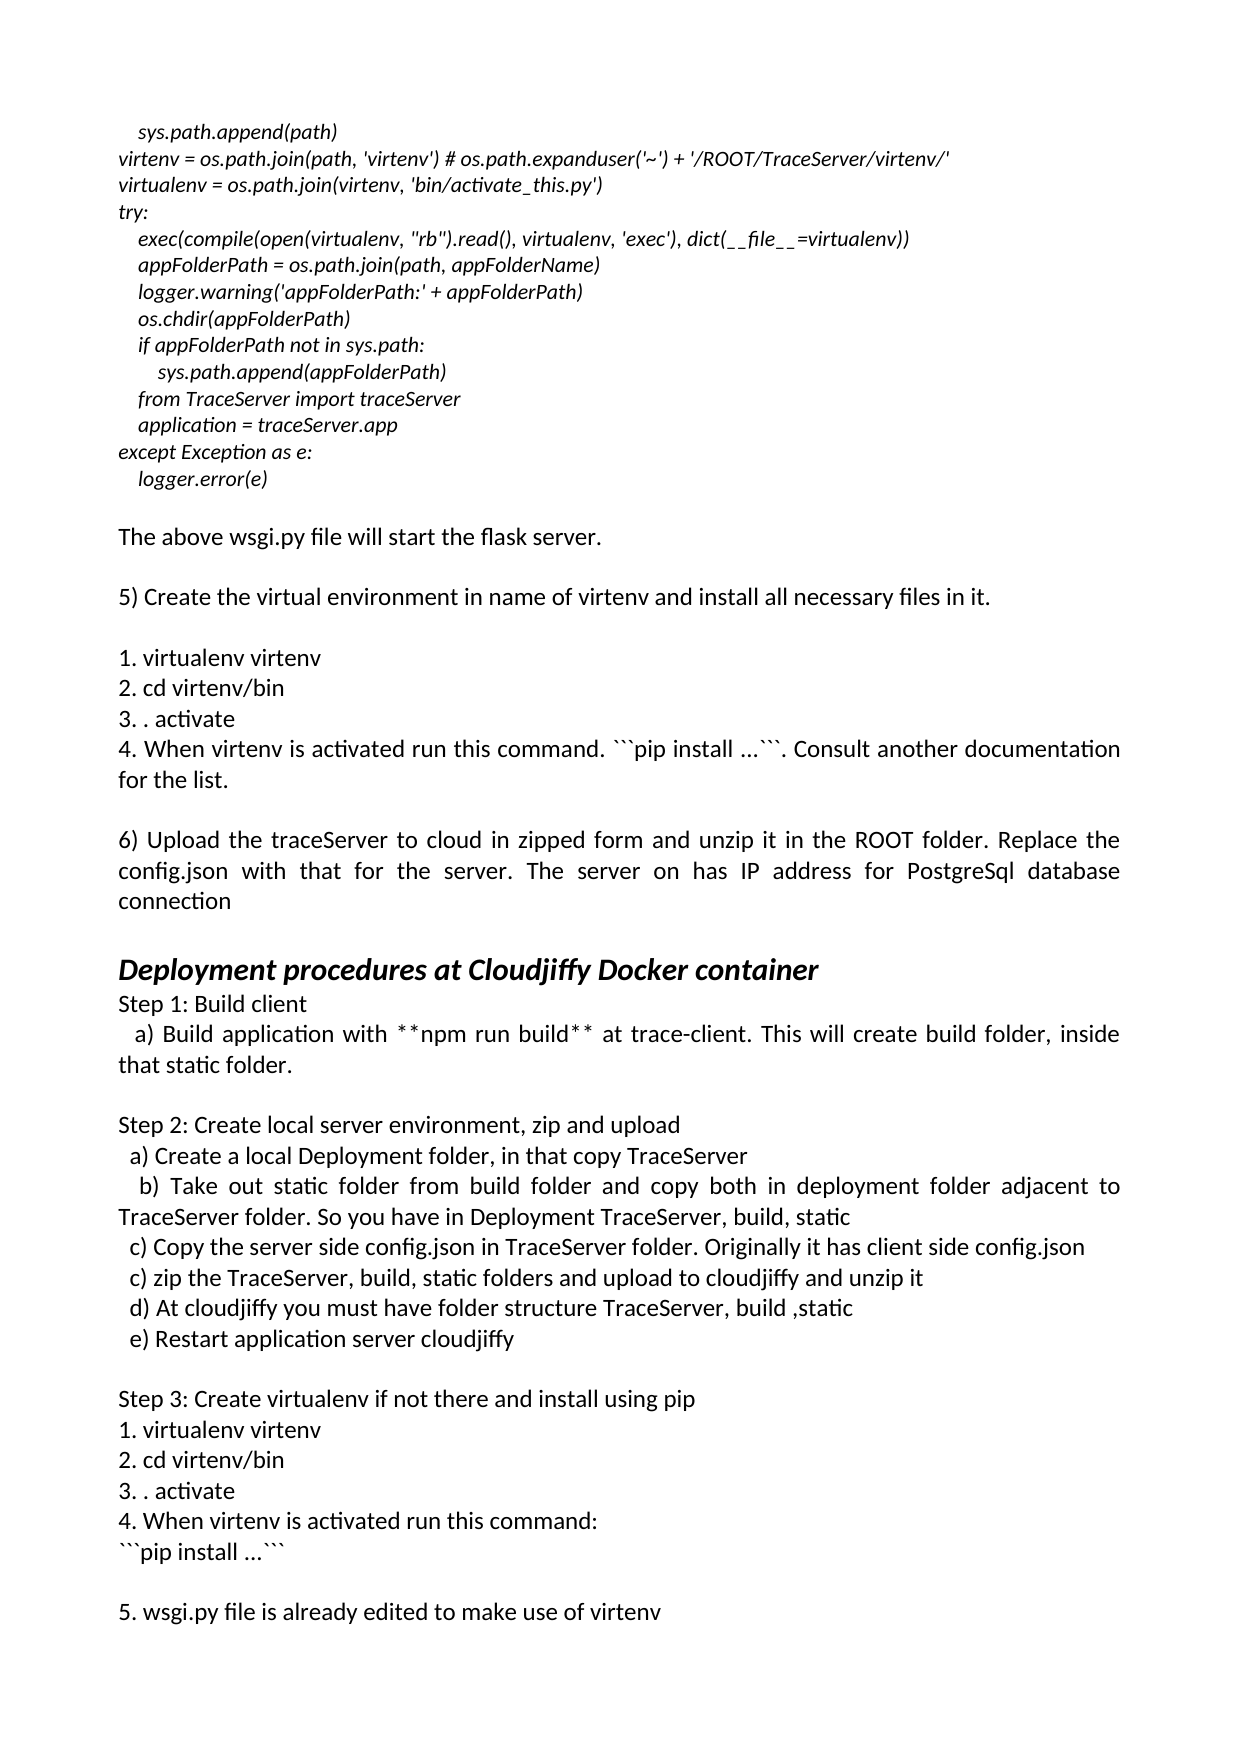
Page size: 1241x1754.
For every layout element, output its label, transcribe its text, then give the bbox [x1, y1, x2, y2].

subtitle Deployment procedures at Cloudjiffy Docker container [118, 950, 1122, 988]
text 4. When virtenv is activated run this command. ```pip install ...```. Consult another documentation for the list. [118, 733, 1122, 794]
text sys.path.append(path) [118, 118, 1122, 145]
text os.chdir(appFolderPath) [118, 305, 1122, 331]
text Step 2: Create local server environment, zip and upload [118, 1109, 1122, 1140]
text e) Restart application server cloudjiffy [118, 1323, 1122, 1353]
text sys.path.append(appFolderPath) [118, 358, 1122, 385]
text d) At cloudjiffy you must have folder structure TraceServer, build ,static [118, 1292, 1122, 1323]
text 4. When virtenv is activated run this command: [118, 1505, 1122, 1536]
text virtualenv = os.path.join(virtenv, 'bin/activate_this.py') [118, 171, 1122, 198]
text 2. cd virtenv/bin [118, 672, 1122, 703]
text logger.warning('appFolderPath:' + appFolderPath) [118, 278, 1122, 305]
text logger.error(e) [118, 465, 1122, 491]
text 2. cd virtenv/bin [118, 1444, 1122, 1475]
text virtenv = os.path.join(path, 'virtenv') # os.path.expanduser('~') + '/ROOT/TraceServer/virtenv/' [118, 145, 1122, 171]
text Step 3: Create virtualenv if not there and install using pip [118, 1383, 1122, 1414]
text a) Create a local Deployment folder, in that copy TraceServer [118, 1140, 1122, 1170]
text appFolderPath = os.path.join(path, appFolderName) [118, 251, 1122, 278]
text Step 1: Build client [118, 988, 1122, 1018]
text application = traceServer.app [118, 411, 1122, 438]
text b) Take out static folder from build folder and copy both in deployment folder adjacent to TraceServer folder. So you have in Deployment TraceServer, build, static [118, 1170, 1122, 1231]
text 3. . activate [118, 1475, 1122, 1505]
text 3. . activate [118, 703, 1122, 733]
text ```pip install ...``` [118, 1536, 1122, 1566]
text 1. virtualenv virtenv [118, 642, 1122, 672]
text 1. virtualenv virtenv [118, 1414, 1122, 1444]
text from TraceServer import traceServer [118, 385, 1122, 411]
text 5. wsgi.py file is already edited to make use of virtenv [118, 1596, 1122, 1627]
text The above wsgi.py file will start the flask server. [118, 521, 1122, 552]
text a) Build application with **npm run build** at trace-client. This will create build folder, inside that static folder. [118, 1018, 1122, 1079]
text except Exception as e: [118, 438, 1122, 465]
text exec(compile(open(virtualenv, "rb").read(), virtualenv, 'exec'), dict(__file__=virtualenv)) [118, 225, 1122, 251]
text 6) Upload the traceServer to cloud in zipped form and unzip it in the ROOT folder. Replace the config.json with that for the server. The server on has IP address for PostgreSql database connection [118, 824, 1122, 916]
text c) zip the TraceServer, build, static folders and upload to cloudjiffy and unzip it [118, 1262, 1122, 1292]
text try: [118, 198, 1122, 225]
text 5) Create the virtual environment in name of virtenv and install all necessary files in it. [118, 582, 1122, 612]
text c) Copy the server side config.json in TraceServer folder. Originally it has client side config.json [118, 1231, 1122, 1262]
text if appFolderPath not in sys.path: [118, 331, 1122, 358]
